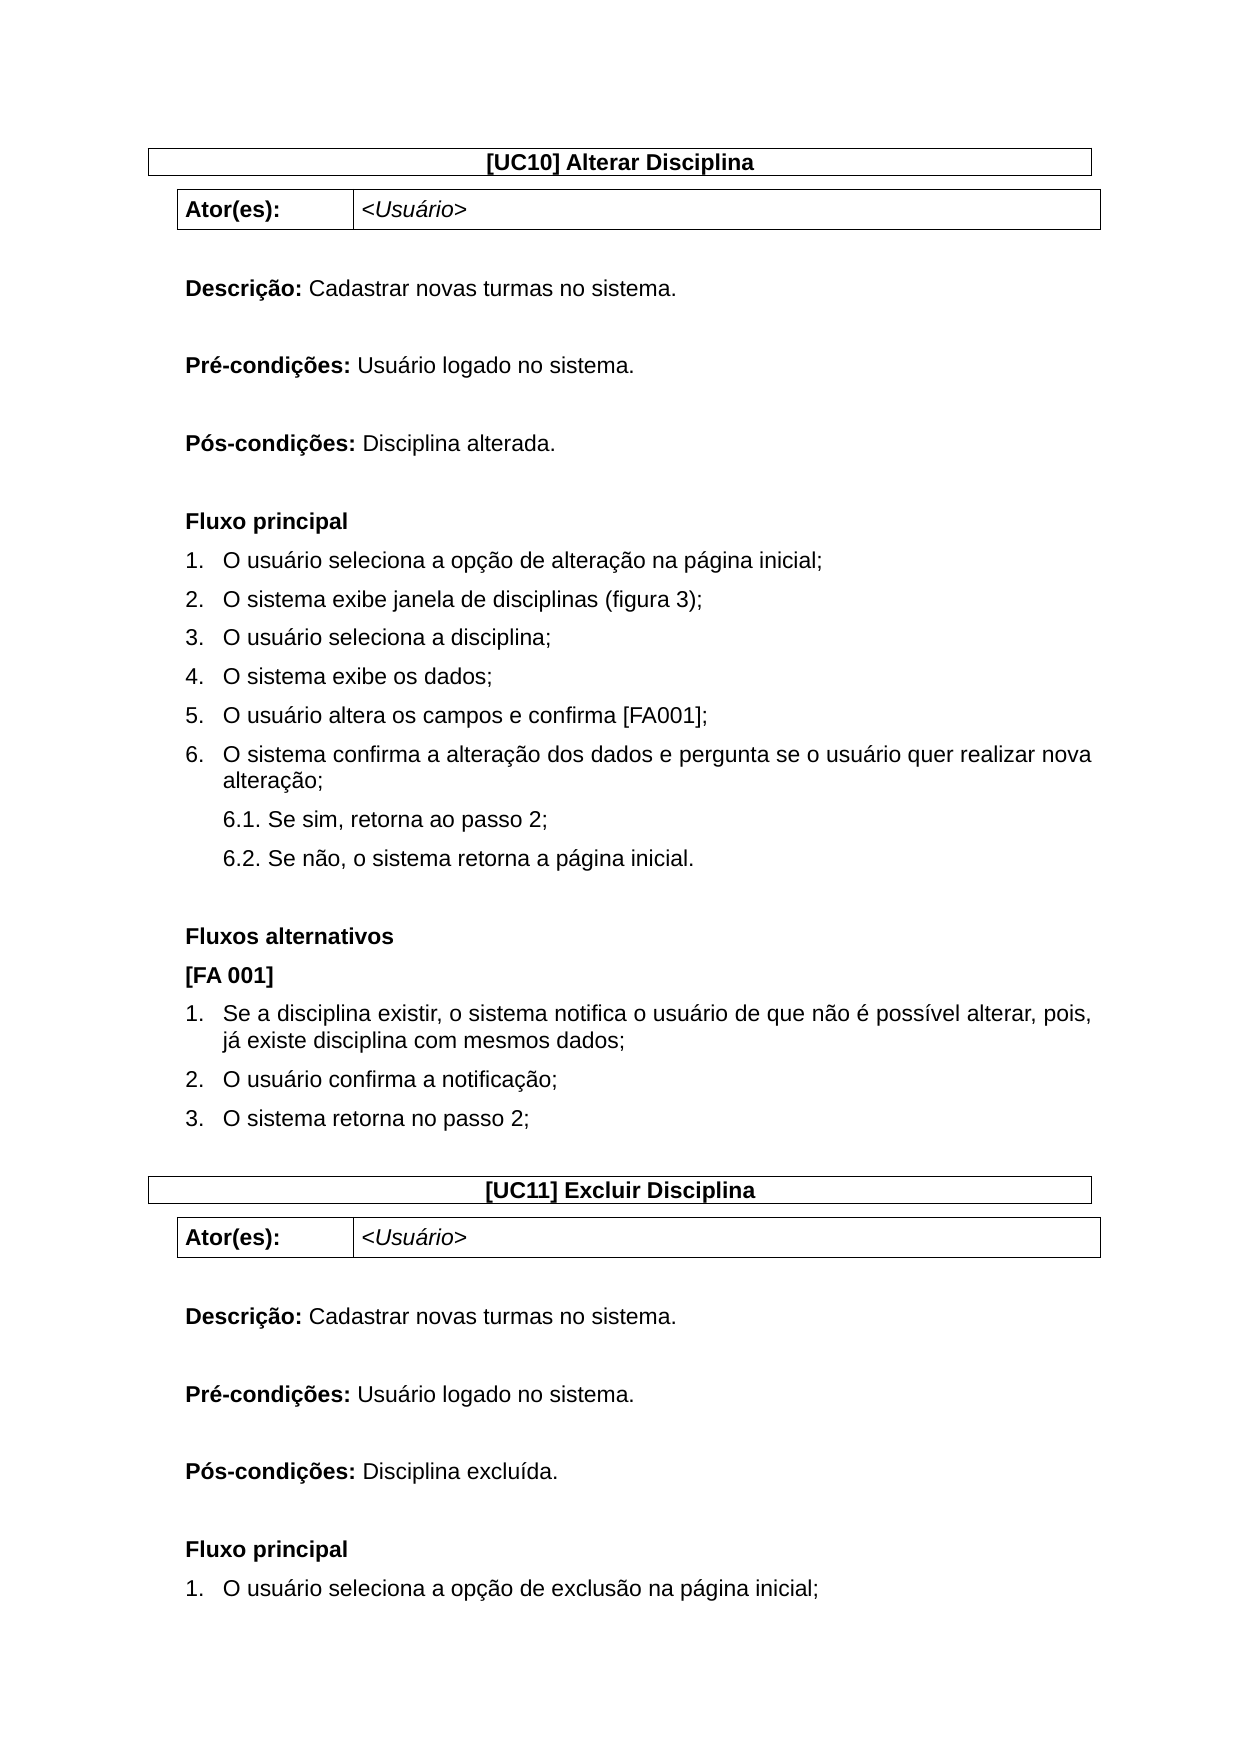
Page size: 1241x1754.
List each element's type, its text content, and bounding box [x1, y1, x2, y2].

list O sistema retorna no passo 2; [185, 1104, 1092, 1131]
text Fluxo principal [185, 508, 1092, 534]
text [UC11] Excluir Disciplina [149, 1177, 1091, 1203]
table_header Ator(es): [178, 1218, 353, 1257]
text [FA 001] [148, 962, 1092, 988]
text [UC10] Alterar Disciplina [149, 149, 1091, 175]
list O usuário altera os campos e confirma [FA001]; [185, 702, 1092, 728]
text Pós-condições: Disciplina alterada. [185, 430, 1092, 456]
text Descrição: Cadastrar novas turmas no sistema. [185, 1303, 1092, 1329]
list Se não, o sistema retorna a página inicial. [223, 845, 1092, 871]
list O usuário confirma a notificação; [185, 1066, 1092, 1092]
text Pré-condições: Usuário logado no sistema. [185, 1381, 1092, 1407]
text Fluxos alternativos [185, 923, 1092, 949]
list O usuário seleciona a opção de alteração na página inicial; [185, 547, 1092, 573]
list O usuário seleciona a disciplina; [185, 624, 1092, 651]
text Pós-condições: Disciplina excluída. [185, 1458, 1092, 1485]
list Se sim, retorna ao passo 2; [223, 806, 1092, 832]
list O sistema exibe janela de disciplinas (figura 3); [185, 586, 1092, 612]
list O usuário seleciona a opção de exclusão na página inicial; [185, 1575, 1092, 1601]
table_header <Usuário> [354, 190, 1100, 228]
table_header <Usuário> [354, 1218, 1100, 1257]
text Pré-condições: Usuário logado no sistema. [185, 352, 1092, 379]
table_header Ator(es): [178, 190, 353, 228]
list O sistema confirma a alteração dos dados e pergunta se o usuário quer realizar nova alteração; [185, 741, 1092, 794]
list Se a disciplina existir, o sistema notifica o usuário de que não é possível alterar, pois, já existe disciplina com mesmos dados; [185, 1000, 1092, 1053]
list O sistema exibe os dados; [185, 663, 1092, 689]
text Descrição: Cadastrar novas turmas no sistema. [185, 275, 1092, 301]
text Fluxo principal [185, 1536, 1092, 1562]
